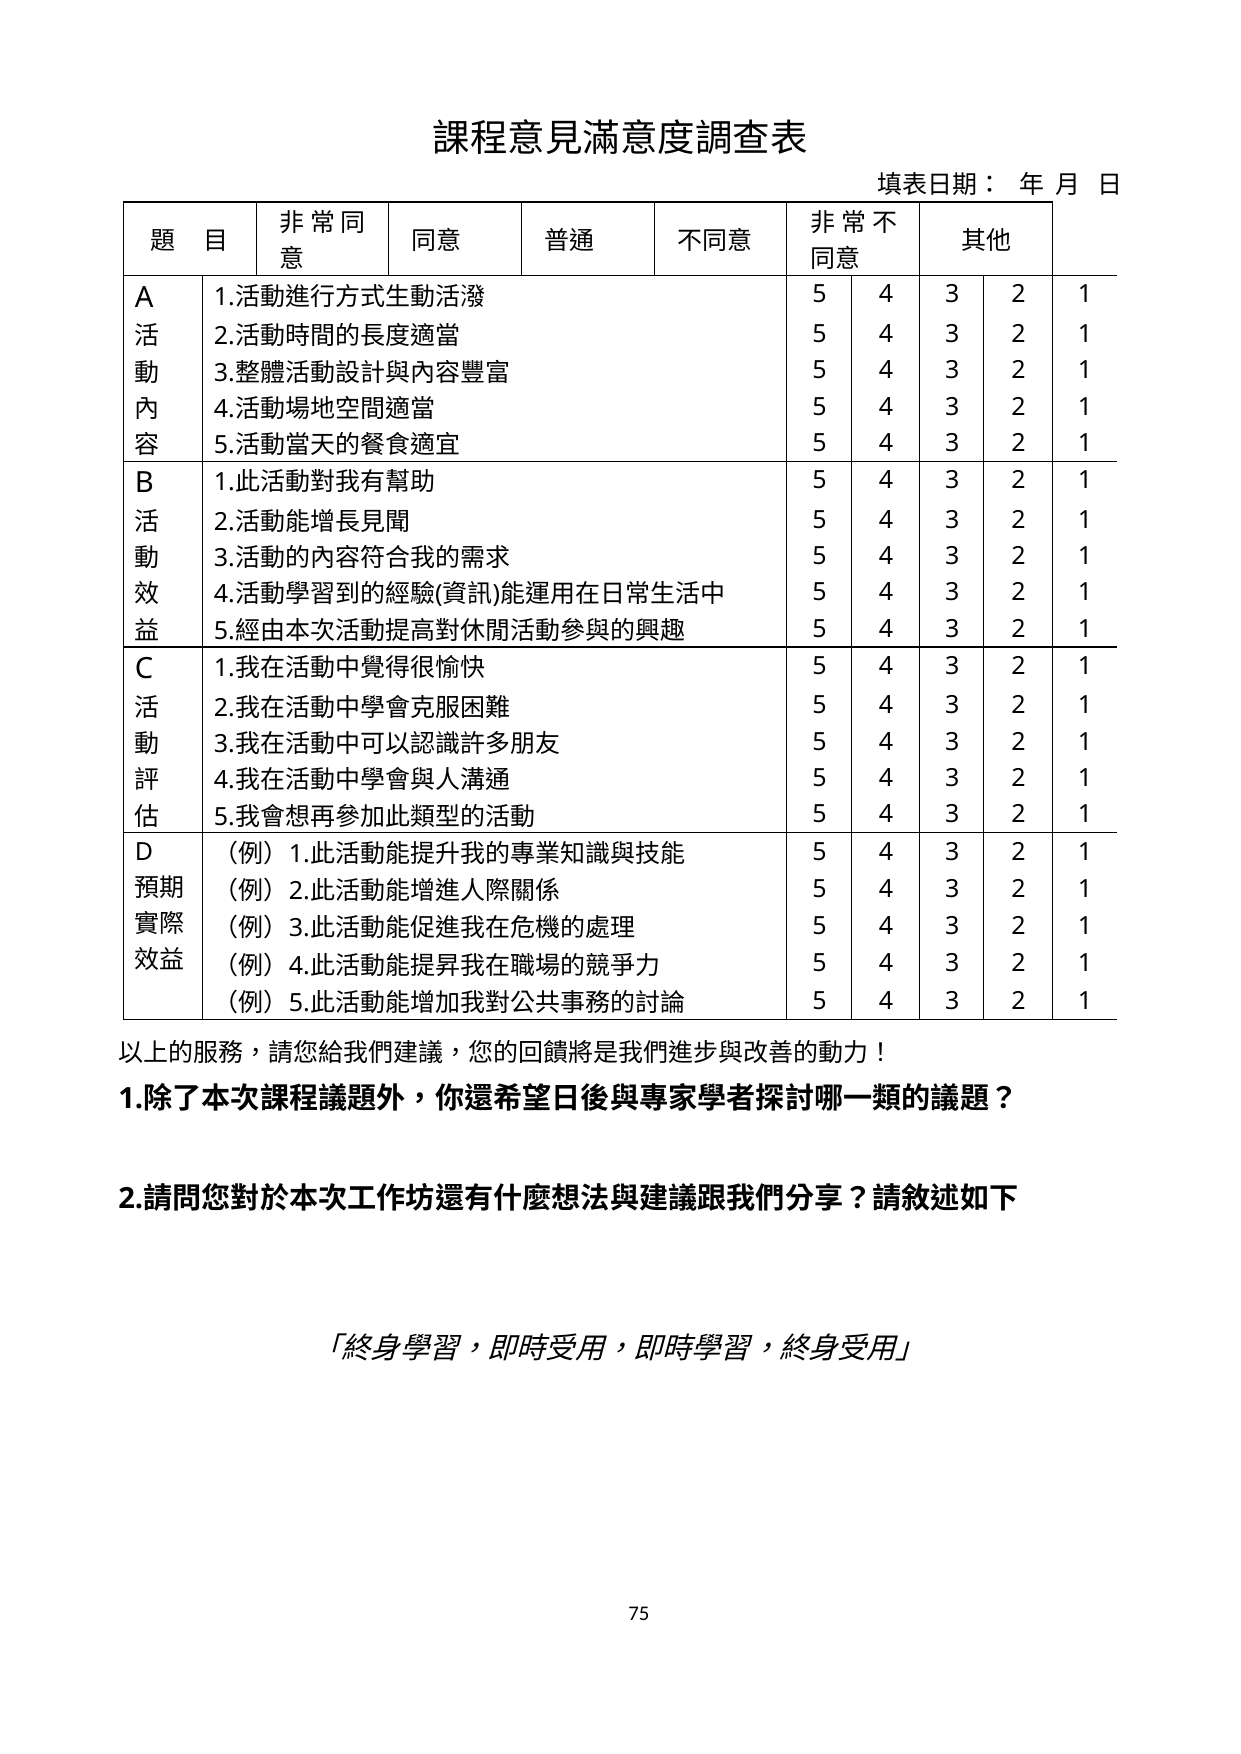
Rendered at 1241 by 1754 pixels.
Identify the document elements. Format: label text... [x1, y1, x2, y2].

table_cell 1 [1053, 425, 1117, 461]
table_cell 2 [984, 501, 1052, 538]
table_cell 2 [984, 833, 1052, 869]
table_cell 5 [787, 388, 851, 424]
table_cell 4.活動場地空間適當 [203, 388, 786, 424]
table_cell 3.我在活動中可以認識許多朋友 [203, 724, 786, 760]
table_cell 5 [787, 687, 851, 723]
table_cell 1 [1053, 501, 1117, 538]
table_cell 3.整體活動設計與內容豐富 [203, 352, 786, 388]
table_cell 4.我在活動中學會與人溝通 [203, 760, 786, 796]
table_cell 4.活動學習到的經驗(資訊)能運用在日常生活中 [203, 574, 786, 610]
table_cell 1.此活動對我有幫助 [203, 462, 786, 501]
table_cell D 預期實際效益 [124, 833, 202, 1019]
table_cell 2 [984, 276, 1052, 316]
table_cell 2 [984, 870, 1052, 907]
table_cell 2 [984, 574, 1052, 610]
table_cell 3 [920, 981, 983, 1019]
table_cell 活 [124, 501, 202, 538]
table_cell 動 [124, 352, 202, 388]
table_cell 4 [852, 907, 919, 944]
text 2.請問您對於本次工作坊還有什麼想法與建議跟我們分享？請敘述如下 [118, 1168, 1122, 1218]
table_cell 5 [787, 760, 851, 796]
table_cell 2 [984, 724, 1052, 760]
text 以上的服務，請您給我們建議，您的回饋將是我們進步與改善的動力！ [118, 1032, 1122, 1068]
table_cell 5 [787, 907, 851, 944]
table_cell 5.經由本次活動提高對休閒活動參與的興趣 [203, 610, 786, 646]
table_cell 4 [852, 388, 919, 424]
table_cell 2 [984, 687, 1052, 723]
table_cell 1 [1053, 981, 1117, 1019]
text 「終身學習，即時受用，即時學習，終身受用」 [118, 1318, 1122, 1368]
table_cell 5.我會想再參加此類型的活動 [203, 796, 786, 832]
table_cell （例）1.此活動能提升我的專業知識與技能 [203, 833, 786, 869]
table_cell （例）4.此活動能提昇我在職場的競爭力 [203, 944, 786, 981]
table_cell 3 [920, 907, 983, 944]
table_cell 4 [852, 316, 919, 352]
table_cell 3 [920, 760, 983, 796]
text 課程意見滿意度調查表 [118, 118, 1122, 160]
text 填表日期： 年 月 日 [118, 160, 1122, 201]
table_cell 5 [787, 944, 851, 981]
table_cell 4 [852, 760, 919, 796]
table_header 題 目 [124, 203, 256, 275]
table_cell 2.活動能增長見聞 [203, 501, 786, 538]
table_cell 2 [984, 610, 1052, 646]
table_cell 5 [787, 538, 851, 574]
table_cell 3 [920, 648, 983, 687]
table_cell 3 [920, 687, 983, 723]
table_cell 2 [984, 538, 1052, 574]
table_header 不同意 [655, 203, 786, 275]
table_cell 2 [984, 760, 1052, 796]
table_cell 內 [124, 388, 202, 424]
table_cell 1 [1053, 462, 1117, 501]
table_cell 5 [787, 833, 851, 869]
table_cell 5 [787, 870, 851, 907]
table_cell 4 [852, 724, 919, 760]
table_header 其他 [920, 203, 1052, 275]
table_cell 4 [852, 538, 919, 574]
table_cell 1 [1053, 538, 1117, 574]
table_cell 3 [920, 944, 983, 981]
table_cell 3 [920, 833, 983, 869]
table_cell 1 [1053, 944, 1117, 981]
table_cell 2.活動時間的長度適當 [203, 316, 786, 352]
table_cell 4 [852, 462, 919, 501]
table_cell B [124, 462, 202, 501]
table_cell （例）5.此活動能增加我對公共事務的討論 [203, 981, 786, 1019]
table_cell 5 [787, 276, 851, 316]
table_cell （例）3.此活動能促進我在危機的處理 [203, 907, 786, 944]
table_cell 5 [787, 462, 851, 501]
table_cell 3 [920, 870, 983, 907]
table_cell 5 [787, 425, 851, 461]
table_cell 1 [1053, 316, 1117, 352]
table_cell 動 [124, 724, 202, 760]
table_cell 1 [1053, 687, 1117, 723]
table_cell 1.我在活動中覺得很愉快 [203, 648, 786, 687]
table_cell 動 [124, 538, 202, 574]
table_cell 2 [984, 462, 1052, 501]
table_header 同意 [389, 203, 521, 275]
table_cell 4 [852, 610, 919, 646]
table_cell 1 [1053, 648, 1117, 687]
table_cell 活 [124, 687, 202, 723]
table_cell 1 [1053, 796, 1117, 832]
table_header 非常同意 [257, 203, 388, 275]
table_cell 2 [984, 425, 1052, 461]
table_cell 3 [920, 796, 983, 832]
table_cell 容 [124, 425, 202, 461]
table_cell 2 [984, 648, 1052, 687]
table_cell 2.我在活動中學會克服困難 [203, 687, 786, 723]
table_cell 3 [920, 724, 983, 760]
table_cell 1.活動進行方式生動活潑 [203, 276, 786, 316]
table_cell 2 [984, 352, 1052, 388]
table_cell 4 [852, 276, 919, 316]
table_cell 1 [1053, 574, 1117, 610]
table_cell 1 [1053, 724, 1117, 760]
table_cell 1 [1053, 907, 1117, 944]
table_cell C [124, 648, 202, 687]
table_cell 5 [787, 352, 851, 388]
table_cell 3 [920, 425, 983, 461]
table_header 普通 [522, 203, 654, 275]
table_cell 4 [852, 574, 919, 610]
table_cell 益 [124, 610, 202, 646]
table_cell 4 [852, 981, 919, 1019]
table_cell 4 [852, 648, 919, 687]
table_cell 5.活動當天的餐食適宜 [203, 425, 786, 461]
table_cell 5 [787, 796, 851, 832]
table_cell （例）2.此活動能增進人際關係 [203, 870, 786, 907]
table_cell 3.活動的內容符合我的需求 [203, 538, 786, 574]
table_cell 3 [920, 501, 983, 538]
table_cell 4 [852, 870, 919, 907]
table_cell 2 [984, 388, 1052, 424]
table_cell 2 [984, 907, 1052, 944]
table_cell 5 [787, 648, 851, 687]
table_cell 估 [124, 796, 202, 832]
table_cell 3 [920, 538, 983, 574]
table_cell 4 [852, 425, 919, 461]
table_cell 2 [984, 316, 1052, 352]
table_cell 3 [920, 610, 983, 646]
table_cell A [124, 276, 202, 316]
table_cell 5 [787, 981, 851, 1019]
table_cell 4 [852, 501, 919, 538]
table_cell 2 [984, 981, 1052, 1019]
table_cell 4 [852, 687, 919, 723]
table_header 非常不同意 [787, 203, 919, 275]
table_cell 1 [1053, 833, 1117, 869]
table_cell 1 [1053, 870, 1117, 907]
table_cell 活 [124, 316, 202, 352]
table_cell 3 [920, 388, 983, 424]
table_cell 3 [920, 462, 983, 501]
table_cell 1 [1053, 276, 1117, 316]
table_cell 5 [787, 316, 851, 352]
table_cell 4 [852, 833, 919, 869]
table_cell 3 [920, 276, 983, 316]
table_cell 4 [852, 352, 919, 388]
table_cell 5 [787, 610, 851, 646]
table_cell 3 [920, 352, 983, 388]
table_cell 2 [984, 796, 1052, 832]
table_cell 5 [787, 724, 851, 760]
table_cell 1 [1053, 760, 1117, 796]
table_cell 5 [787, 574, 851, 610]
table_cell 2 [984, 944, 1052, 981]
table_cell 5 [787, 501, 851, 538]
table_cell 4 [852, 944, 919, 981]
table_cell 評 [124, 760, 202, 796]
table_cell 效 [124, 574, 202, 610]
table_cell 4 [852, 796, 919, 832]
table_cell 1 [1053, 388, 1117, 424]
table_cell 1 [1053, 352, 1117, 388]
table_cell 1 [1053, 610, 1117, 646]
table_cell 3 [920, 316, 983, 352]
text 1.除了本次課程議題外，你還希望日後與專家學者探討哪一類的議題？ [118, 1068, 1122, 1118]
table_cell 3 [920, 574, 983, 610]
